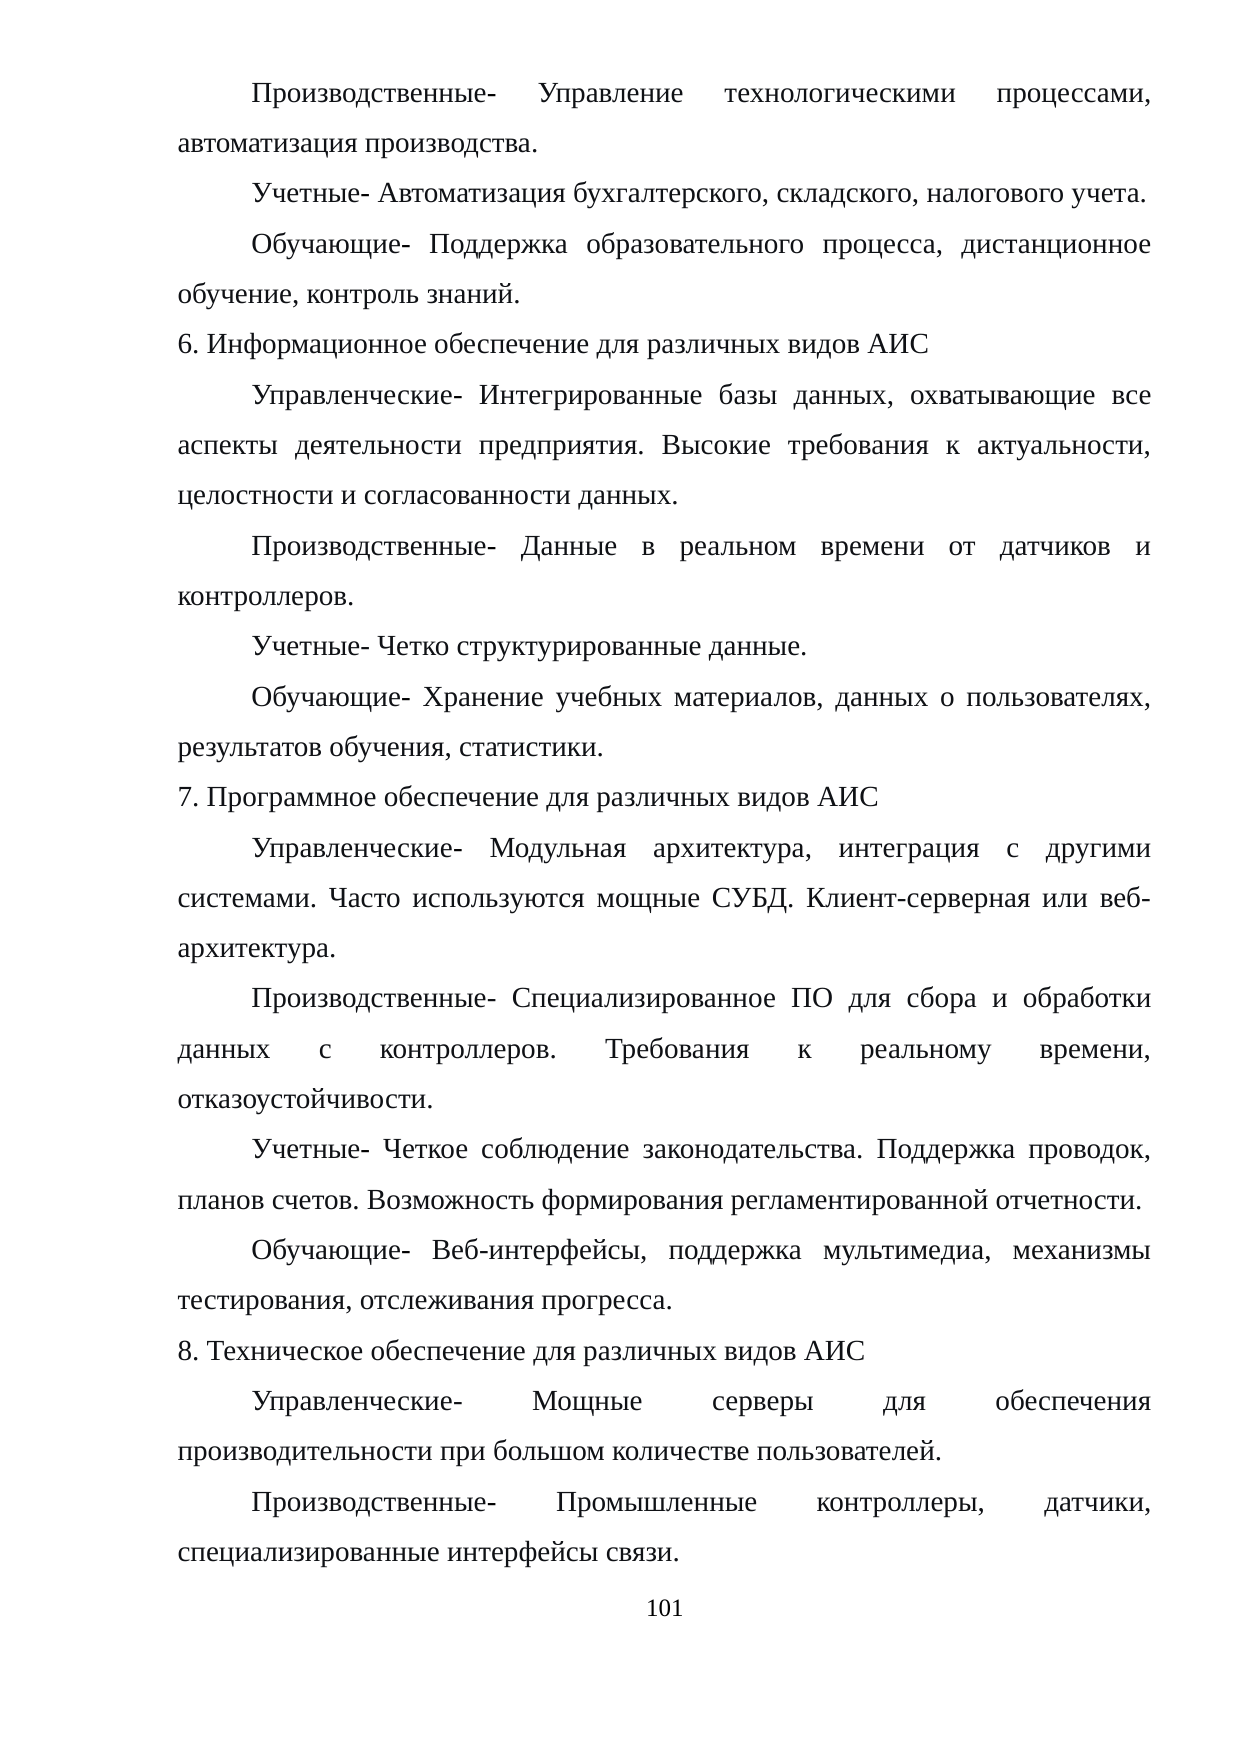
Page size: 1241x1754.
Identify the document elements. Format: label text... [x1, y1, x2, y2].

text Управленческие- Интегрированные базы данных, охватывающие все аспекты деятельности предприятия. Высокие требования к актуальности, целостности и согласованности данных. [177, 377, 1152, 511]
subtitle 7. Программное обеспечение для различных видов АИС [177, 779, 1152, 813]
subtitle 6. Информационное обеспечение для различных видов АИС [177, 327, 1152, 360]
text Обучающие- Хранение учебных материалов, данных о пользователях, результатов обучения, статистики. [177, 679, 1152, 763]
text Управленческие- Мощные серверы для обеспечения производительности при большом количестве пользователей. [177, 1383, 1152, 1467]
subtitle 8. Техническое обеспечение для различных видов АИС [177, 1333, 1152, 1366]
text Учетные- Четкое соблюдение законодательства. Поддержка проводок, планов счетов. Возможность формирования регламентированной отчетности. [177, 1132, 1152, 1215]
text Производственные- Управление технологическими процессами, автоматизация производства. [177, 75, 1152, 159]
text Управленческие- Модульная архитектура, интеграция с другими системами. Часто используются мощные СУБД. Клиент-серверная или веб-архитектура. [177, 830, 1152, 964]
text Учетные- Четко структурированные данные. [177, 628, 1152, 662]
text Производственные- Специализированное ПО для сбора и обработки данных с контроллеров. Требования к реальному времени, отказоустойчивости. [177, 981, 1152, 1115]
text Обучающие- Веб-интерфейсы, поддержка мультимедиа, механизмы тестирования, отслеживания прогресса. [177, 1232, 1152, 1316]
text Обучающие- Поддержка образовательного процесса, дистанционное обучение, контроль знаний. [177, 226, 1152, 310]
text Учетные- Автоматизация бухгалтерского, складского, налогового учета. [177, 176, 1152, 209]
text Производственные- Данные в реальном времени от датчиков и контроллеров. [177, 528, 1152, 612]
text Производственные- Промышленные контроллеры, датчики, специализированные интерфейсы связи. [177, 1484, 1152, 1568]
